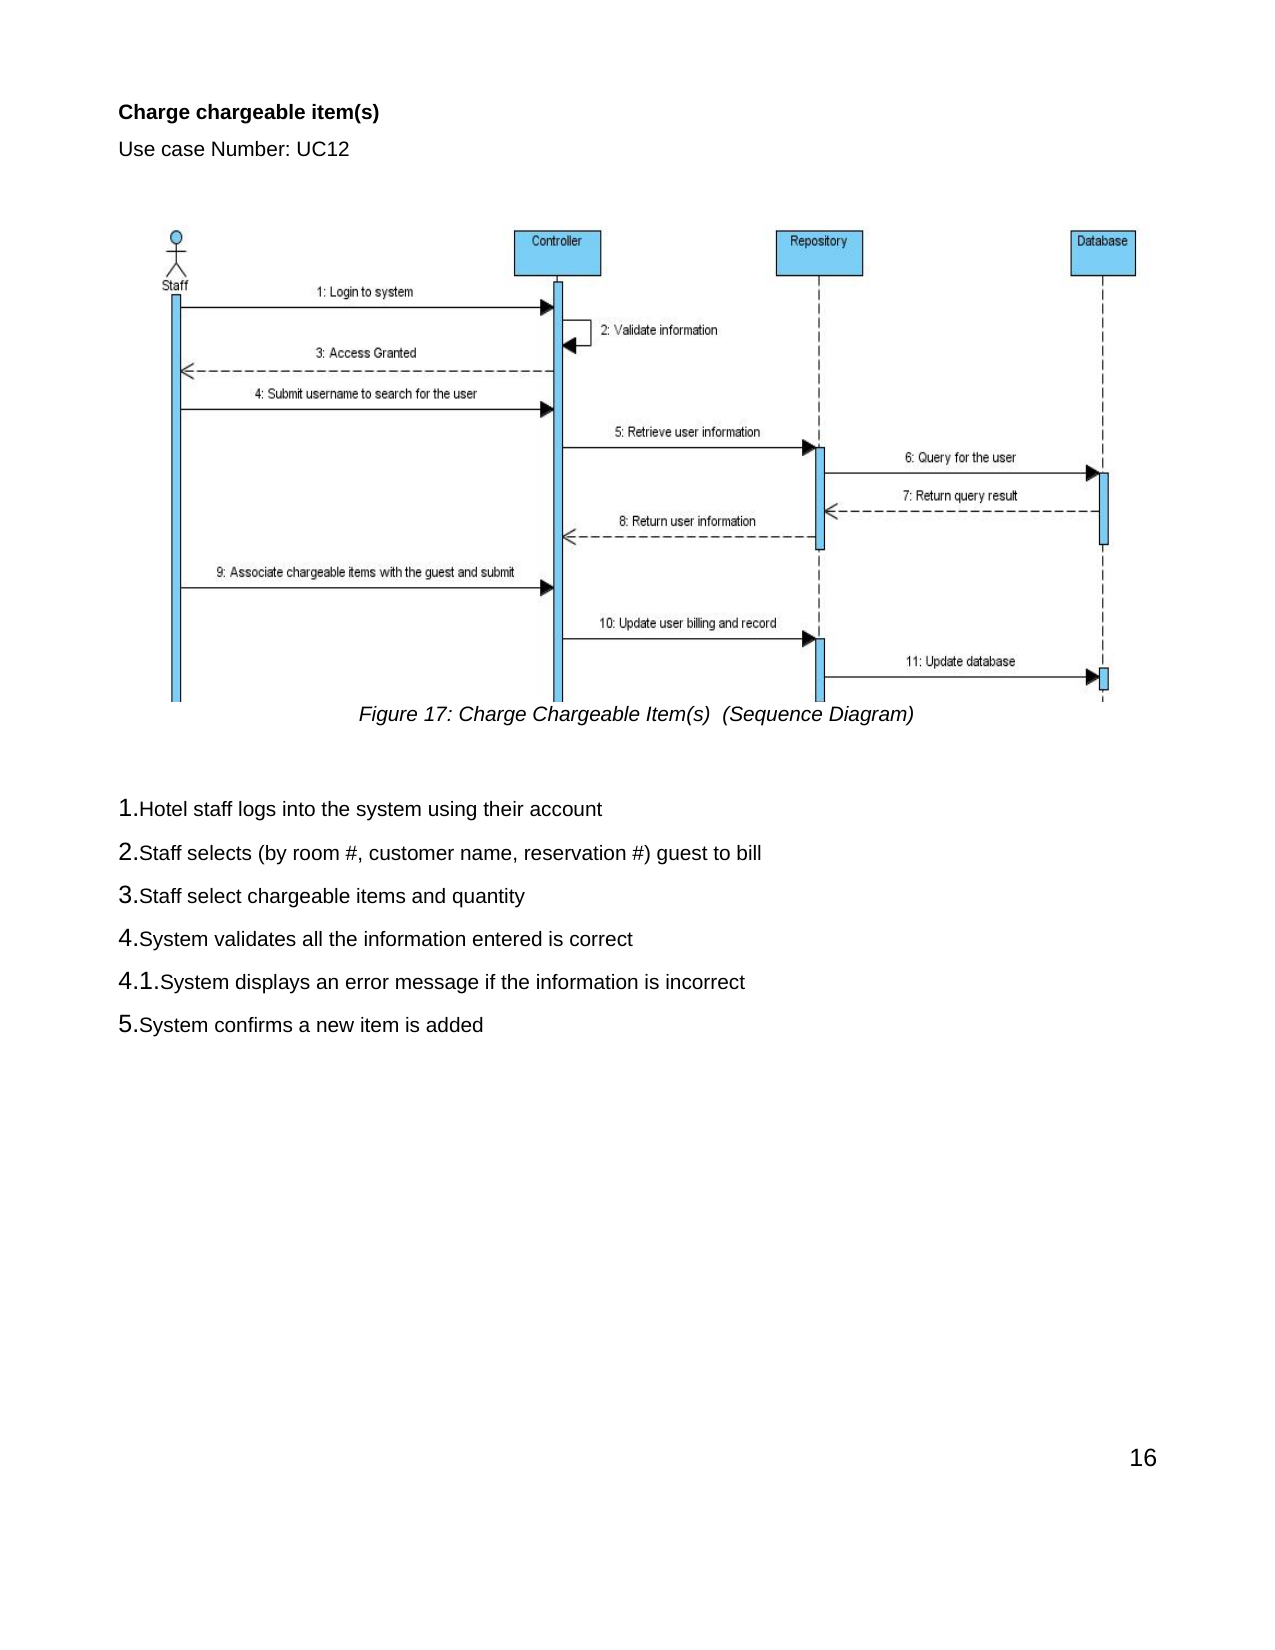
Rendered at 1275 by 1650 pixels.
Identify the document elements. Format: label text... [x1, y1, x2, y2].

list System validates all the information entered is correct [118, 923, 1157, 952]
text [120, 193, 1158, 205]
list System confirms a new item is added [118, 1009, 1157, 1038]
list Staff selects (by room #, customer name, reservation #) guest to bill [118, 837, 1157, 865]
subtitle Charge chargeable item(s) [118, 100, 1157, 124]
list System displays an error message if the information is incorrect [118, 966, 1157, 995]
text Figure 17: Charge Chargeable Item(s) (Sequence Diagram) [118, 185, 1157, 726]
list Staff select chargeable items and quantity [118, 880, 1157, 908]
list Hotel staff logs into the system using their account [118, 793, 1157, 822]
text Use case Number: UC12 [118, 136, 1157, 160]
